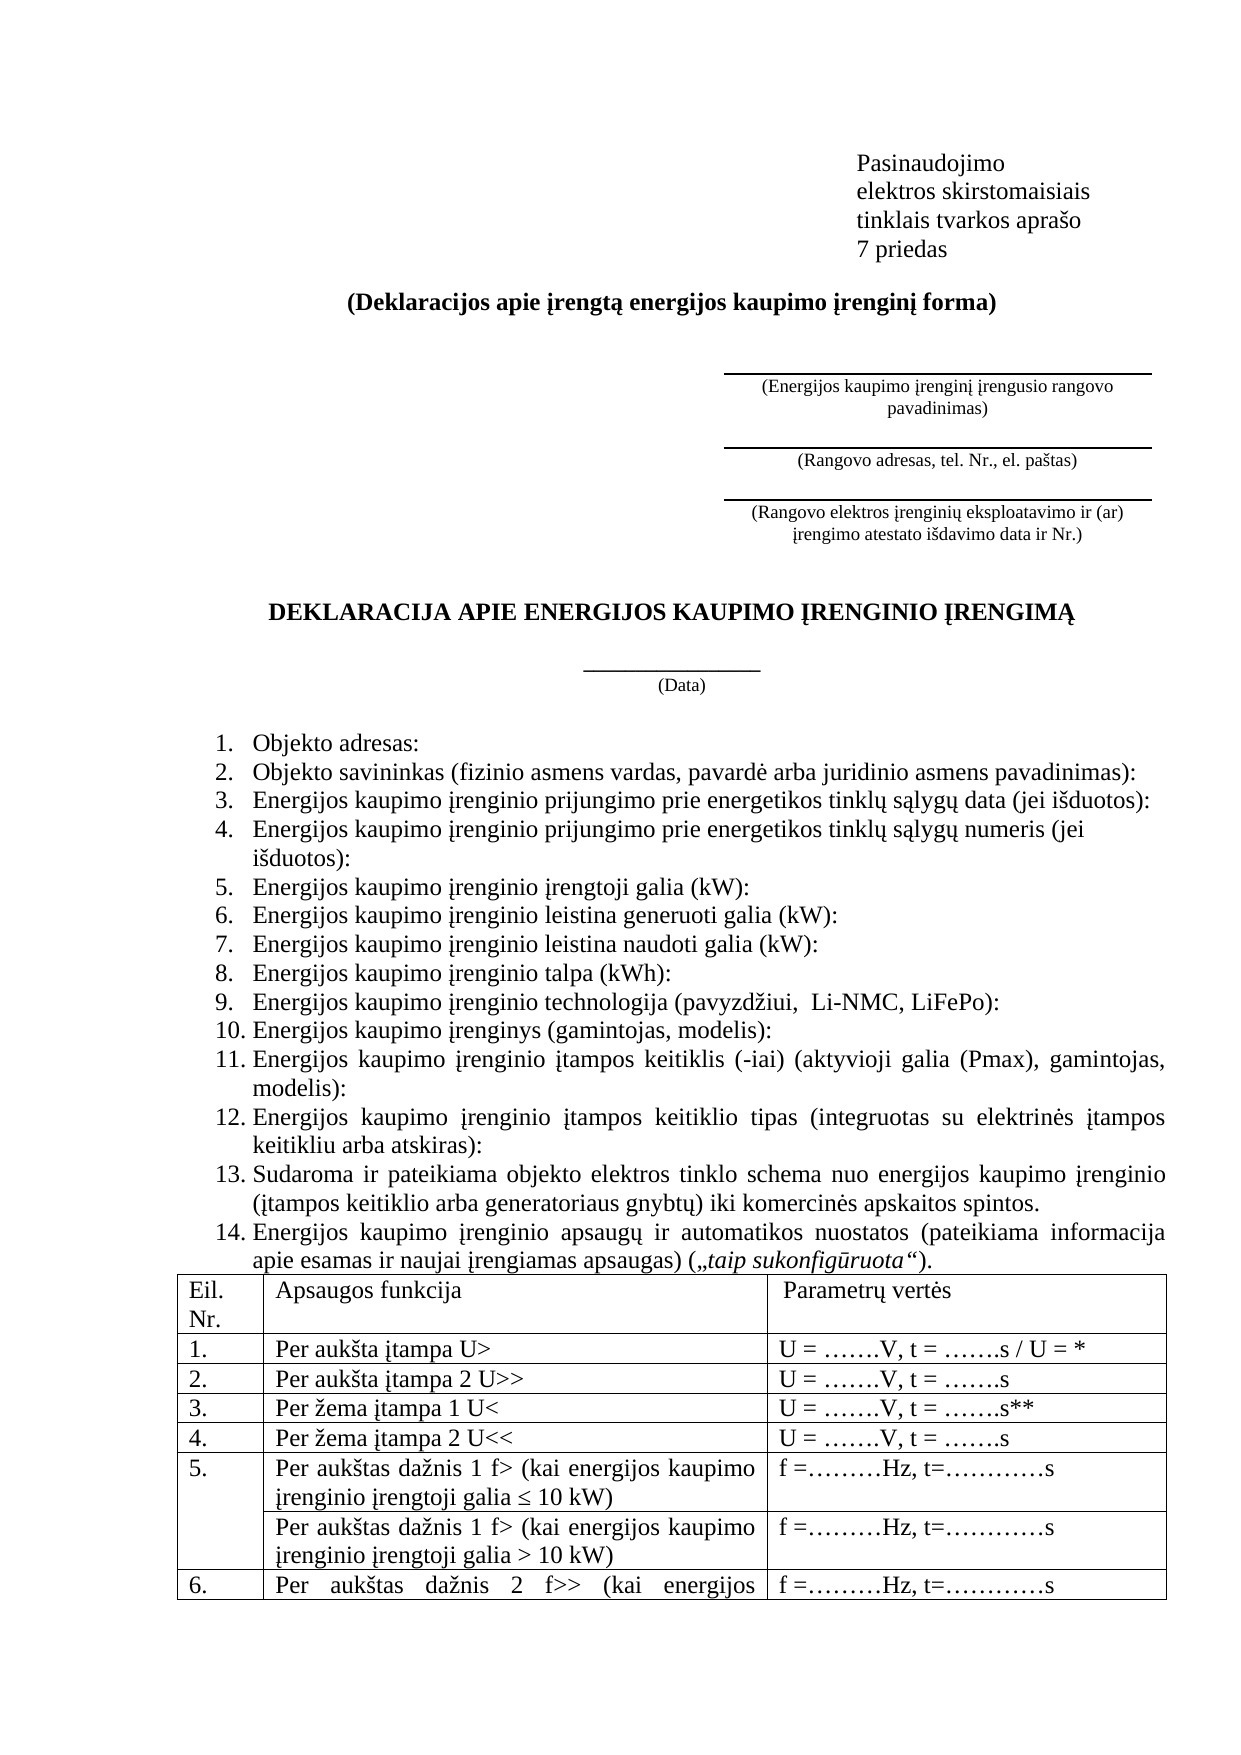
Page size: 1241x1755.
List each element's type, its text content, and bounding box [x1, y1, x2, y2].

text 14. Energijos kaupimo įrenginio apsaugų ir automatikos nuostatos (pateikiama informacija apie esamas ir naujai įrengiamas apsaugas) („taip sukonfigūruota“). [215, 1217, 1167, 1274]
table_cell 1. [178, 1334, 263, 1363]
text 12. Energijos kaupimo įrenginio įtampos keitiklio tipas (integruotas su elektrinės įtampos keitikliu arba atskiras): [215, 1102, 1167, 1159]
table_cell Per aukštas dažnis 2 f>> (kai energijos [264, 1570, 767, 1599]
table_cell U = …….V, t = …….s [768, 1423, 1166, 1452]
text 4. Energijos kaupimo įrenginio prijungimo prie energetikos tinklų sąlygų numeris (jei išduotos): [215, 814, 1167, 872]
text 5. Energijos kaupimo įrenginio įrengtoji galia (kW): [215, 872, 1167, 901]
table_header Apsaugos funkcija [264, 1275, 767, 1333]
table_cell Per žema įtampa 1 U< [264, 1394, 767, 1422]
text 1. Objekto adresas: [215, 728, 1167, 757]
table_cell U = …….V, t = …….s / U = * [768, 1334, 1166, 1363]
table_header Parametrų vertės [768, 1275, 1166, 1333]
table_cell [724, 471, 1152, 499]
table_cell [724, 418, 1152, 447]
table_cell Per aukštas dažnis 1 f> (kai energijos kaupimo įrenginio įrengtoji galia > 10 kW) [264, 1512, 767, 1569]
text elektros skirstomaisiais [856, 176, 1167, 205]
table_cell f =………Hz, t=…………s [768, 1512, 1166, 1569]
text 7 priedas [856, 234, 1167, 263]
text 10. Energijos kaupimo įrenginys (gamintojas, modelis): [215, 1016, 1167, 1044]
table_cell (Energijos kaupimo įrenginį įrengusio rangovo pavadinimas) [724, 375, 1152, 418]
text 6. Energijos kaupimo įrenginio leistina generuoti galia (kW): [215, 901, 1167, 929]
table_cell (Rangovo adresas, tel. Nr., el. paštas) [724, 449, 1152, 471]
table_cell 2. [178, 1364, 263, 1392]
table_cell U = …….V, t = …….s [768, 1364, 1166, 1392]
text (Deklaracijos apie įrengtą energijos kaupimo įrenginį forma) [177, 287, 1167, 315]
text 9. Energijos kaupimo įrenginio technologija (pavyzdžiui, Li-NMC, LiFePo): [215, 987, 1167, 1016]
table_header Eil. Nr. [178, 1275, 263, 1333]
table_cell Per aukšta įtampa 2 U>> [264, 1364, 767, 1392]
table_cell 5. [178, 1453, 263, 1569]
table_cell f =………Hz, t=…………s [768, 1570, 1166, 1599]
text (Data) [177, 674, 1167, 696]
text 8. Energijos kaupimo įrenginio talpa (kWh): [215, 958, 1167, 987]
table_cell U = …….V, t = …….s** [768, 1394, 1166, 1422]
text _________________ [177, 650, 1167, 674]
text tinklais tvarkos aprašo [856, 205, 1167, 234]
table_cell (Rangovo elektros įrenginių eksploatavimo ir (ar) įrengimo atestato išdavimo data ir Nr.) [724, 501, 1152, 573]
text 7. Energijos kaupimo įrenginio leistina naudoti galia (kW): [215, 929, 1167, 958]
text 13. Sudaroma ir pateikiama objekto elektros tinklo schema nuo energijos kaupimo įrenginio (įtampos keitiklio arba generatoriaus gnybtų) iki komercinės apskaitos spintos. [215, 1159, 1167, 1217]
table_cell Per žema įtampa 2 U<< [264, 1423, 767, 1452]
table_cell 3. [178, 1394, 263, 1422]
text DEKLARACIJA APIE ENERGIJOS KAUPIMO ĮRENGINIO ĮRENGIMĄ [177, 597, 1167, 626]
table_cell 4. [178, 1423, 263, 1452]
text 2. Objekto savininkas (fizinio asmens vardas, pavardė arba juridinio asmens pavadinimas): [215, 757, 1167, 786]
text 11. Energijos kaupimo įrenginio įtampos keitiklis (-iai) (aktyvioji galia (Pmax), gamintojas, modelis): [215, 1044, 1167, 1102]
text Pasinaudojimo [856, 148, 1167, 176]
table_header [724, 344, 1152, 373]
text 3. Energijos kaupimo įrenginio prijungimo prie energetikos tinklų sąlygų data (jei išduotos): [215, 786, 1167, 814]
table_cell 6. [178, 1570, 263, 1599]
table_cell Per aukštas dažnis 1 f> (kai energijos kaupimo įrenginio įrengtoji galia ≤ 10 kW) [264, 1453, 767, 1511]
table_cell f =………Hz, t=…………s [768, 1453, 1166, 1511]
table_cell Per aukšta įtampa U> [264, 1334, 767, 1363]
